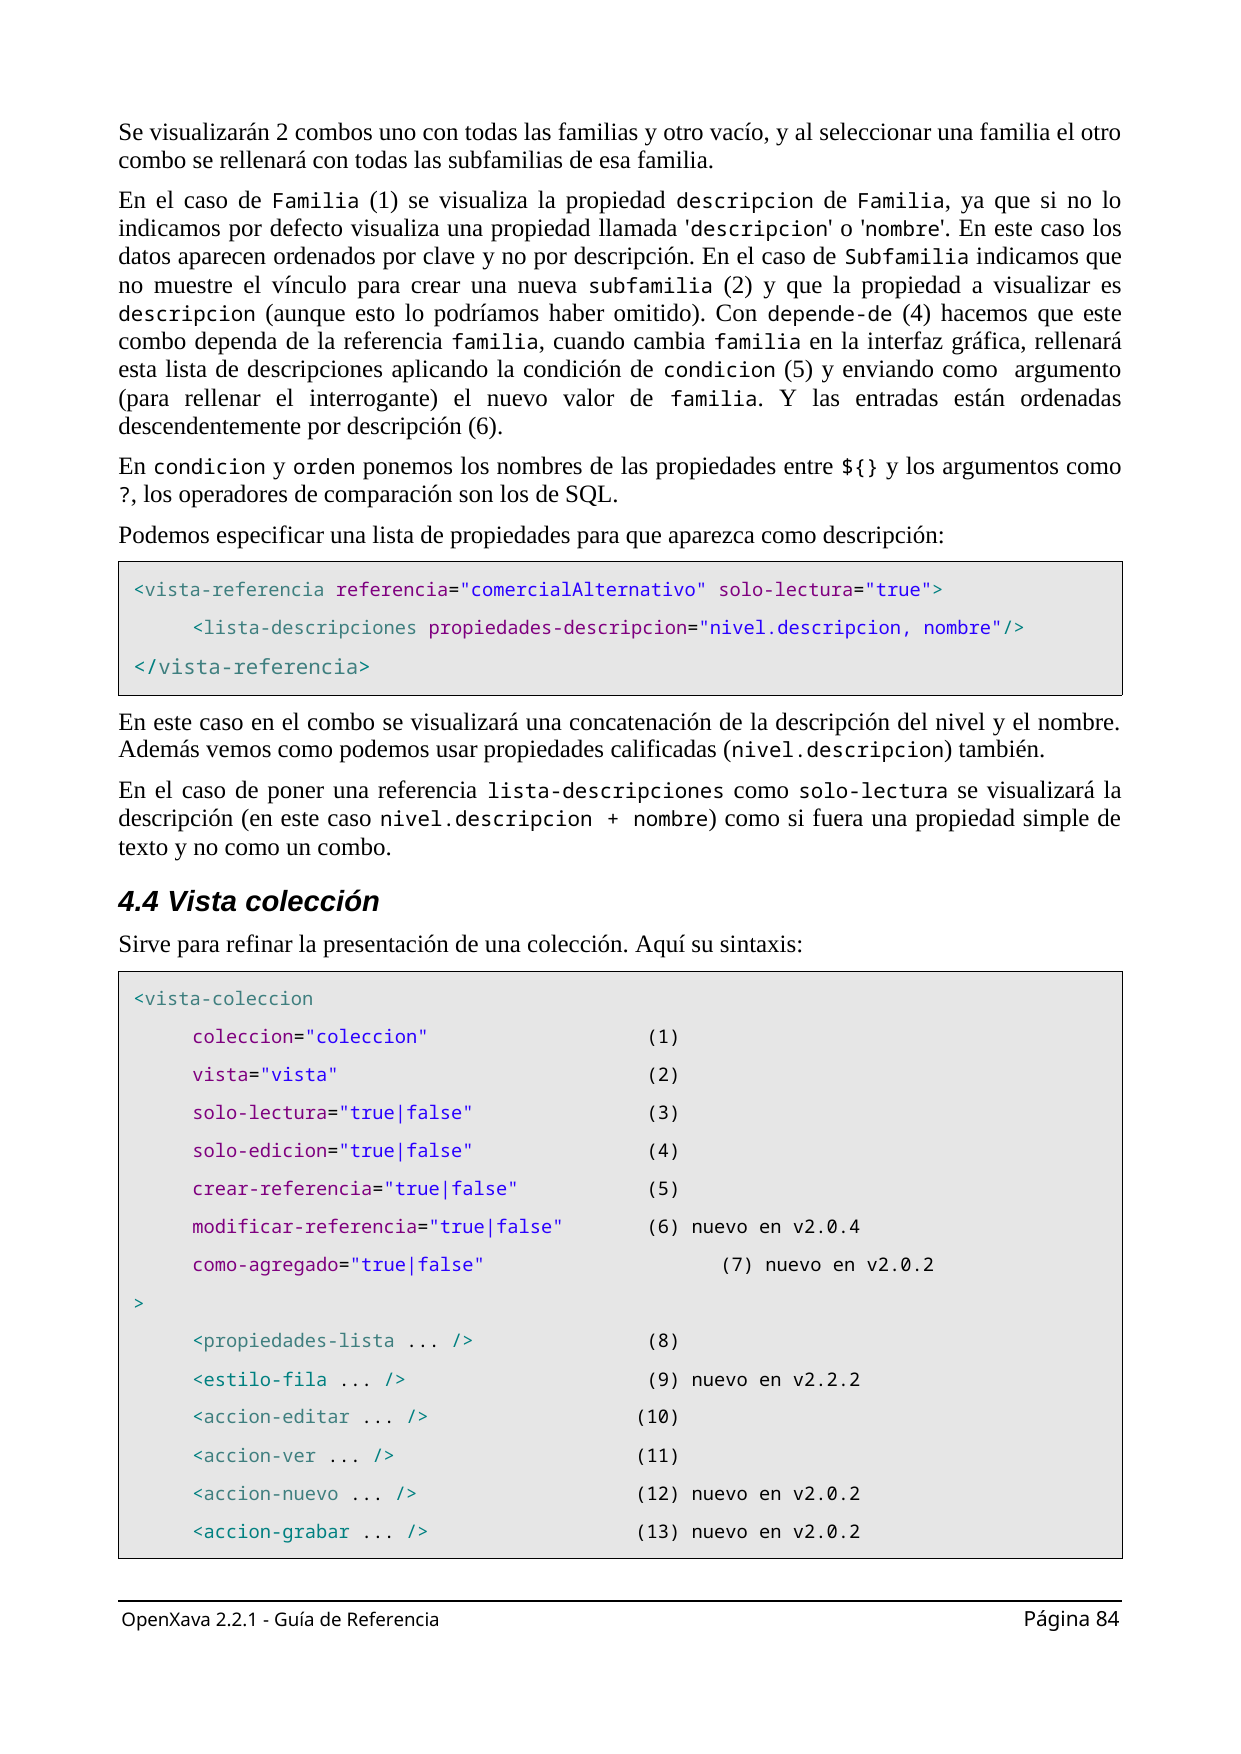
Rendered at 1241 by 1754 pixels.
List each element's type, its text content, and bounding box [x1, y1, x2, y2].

subtitle Vista colección [118, 885, 1122, 918]
text solo-lectura="true|false" (3) [119, 1085, 1122, 1123]
text <accion-ver ... /> (11) [119, 1427, 1122, 1465]
text <accion-nuevo ... /> (12) nuevo en v2.0.2 [119, 1465, 1122, 1503]
text <propiedades-lista ... /> (8) [119, 1313, 1122, 1351]
text Sirve para refinar la presentación de una colección. Aquí su sintaxis: [118, 931, 1122, 958]
text crear-referencia="true|false" (5) [119, 1161, 1122, 1199]
text En condicion y orden ponemos los nombres de las propiedades entre ${} y los argumentos como ?, los operadores de comparación son los de SQL. [118, 452, 1122, 508]
text <accion-grabar ... /> (13) nuevo en v2.0.2 [119, 1503, 1122, 1558]
text solo-edicion="true|false" (4) [119, 1123, 1122, 1161]
text Podemos especificar una lista de propiedades para que aparezca como descripción: [118, 521, 1122, 549]
text En el caso de poner una referencia lista-descripciones como solo-lectura se visualizará la descripción (en este caso nivel.descripcion + nombre) como si fuera una propiedad simple de texto y no como un combo. [118, 776, 1122, 860]
text > [119, 1275, 1122, 1313]
text modificar-referencia="true|false" (6) nuevo en v2.0.4 [119, 1199, 1122, 1237]
text <vista-referencia referencia="comercialAlternativo" solo-lectura="true"> [119, 562, 1122, 599]
text <accion-editar ... /> (10) [119, 1389, 1122, 1427]
text En este caso en el combo se visualizará una concatenación de la descripción del nivel y el nombre. Además vemos como podemos usar propiedades calificadas (nivel.descripcion) también. [118, 708, 1122, 764]
text <vista-coleccion [119, 972, 1122, 1009]
text En el caso de Familia (1) se visualiza la propiedad descripcion de Familia, ya que si no lo indicamos por defecto visualiza una propiedad llamada 'descripcion' o 'nombre'. En este caso los datos aparecen ordenados por clave y no por descripción. En el caso de Subfamilia indicamos que no muestre el vínculo para crear una nueva subfamilia (2) y que la propiedad a visualizar es descripcion (aunque esto lo podríamos haber omitido). Con depende-de (4) hacemos que este combo dependa de la referencia familia, cuando cambia familia en la interfaz gráfica, rellenará esta lista de descripciones aplicando la condición de condicion (5) y enviando como argumento (para rellenar el interrogante) el nuevo valor de familia. Y las entradas están ordenadas descendentemente por descripción (6). [118, 186, 1122, 439]
text vista="vista" (2) [119, 1047, 1122, 1085]
text </vista-referencia> [119, 637, 1122, 695]
text <estilo-fila ... /> (9) nuevo en v2.2.2 [119, 1351, 1122, 1389]
text como-agregado="true|false" (7) nuevo en v2.0.2 [119, 1237, 1122, 1275]
text Se visualizarán 2 combos uno con todas las familias y otro vacío, y al seleccionar una familia el otro combo se rellenará con todas las subfamilias de esa familia. [118, 118, 1122, 173]
text <lista-descripciones propiedades-descripcion="nivel.descripcion, nombre"/> [119, 599, 1122, 637]
text coleccion="coleccion" (1) [119, 1009, 1122, 1047]
